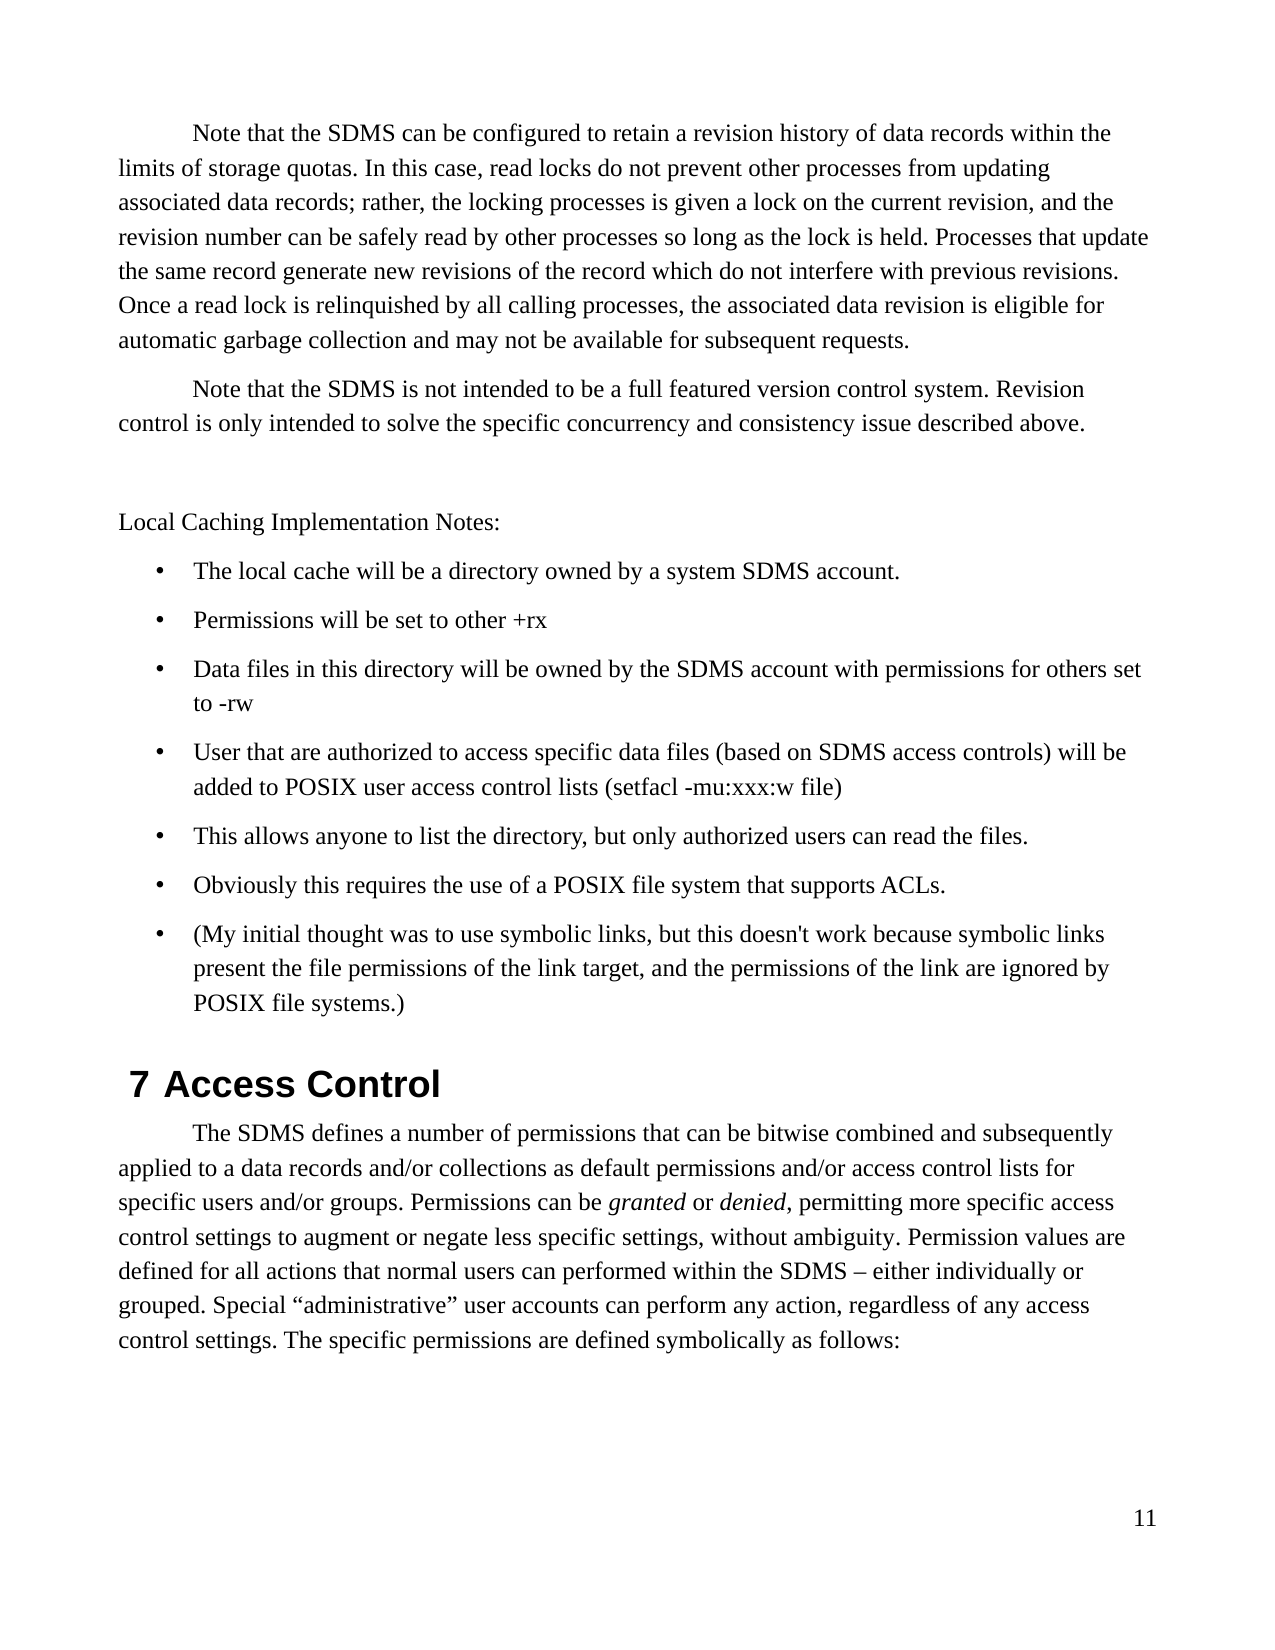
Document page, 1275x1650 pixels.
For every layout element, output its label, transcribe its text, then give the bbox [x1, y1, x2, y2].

text Note that the SDMS can be configured to retain a revision history of data records within the limits of storage quotas. In this case, read locks do not prevent other processes from updating associated data records; rather, the locking processes is given a lock on the current revision, and the revision number can be safely read by other processes so long as the lock is held. Processes that update the same record generate new revisions of the record which do not interfere with previous revisions. Once a read lock is relinquished by all calling processes, the associated data revision is eligible for automatic garbage collection and may not be available for subsequent requests. [118, 118, 1157, 354]
list This allows anyone to list the directory, but only authorized users can read the files. [156, 821, 1157, 850]
list Obviously this requires the use of a POSIX file system that supports ACLs. [156, 870, 1157, 899]
text The SDMS defines a number of permissions that can be bitwise combined and subsequently applied to a data records and/or collections as default permissions and/or access control lists for specific users and/or groups. Permissions can be granted or denied, permitting more specific access control settings to augment or negate less specific settings, without ambiguity. Permission values are defined for all actions that normal users can performed within the SDMS – either individually or grouped. Special “administrative” user accounts can perform any action, regardless of any access control settings. The specific permissions are defined symbolically as follows: [118, 1118, 1157, 1354]
text Note that the SDMS is not intended to be a full featured version control system. Revision control is only intended to solve the specific concurrency and consistency issue described above. [118, 374, 1157, 437]
list Permissions will be set to other +rx [156, 605, 1157, 633]
list The local cache will be a directory owned by a system SDMS account. [156, 556, 1157, 584]
text Local Caching Implementation Notes: [118, 507, 1157, 535]
subtitle Access Control [118, 1062, 1157, 1106]
list (My initial thought was to use symbolic links, but this doesn't work because symbolic links present the file permissions of the link target, and the permissions of the link are ignored by POSIX file systems.) [156, 919, 1157, 1017]
list Data files in this directory will be owned by the SDMS account with permissions for others set to -rw [156, 654, 1157, 717]
list User that are authorized to access specific data files (based on SDMS access controls) will be added to POSIX user access control lists (setfacl -mu:xxx:w file) [156, 737, 1157, 801]
